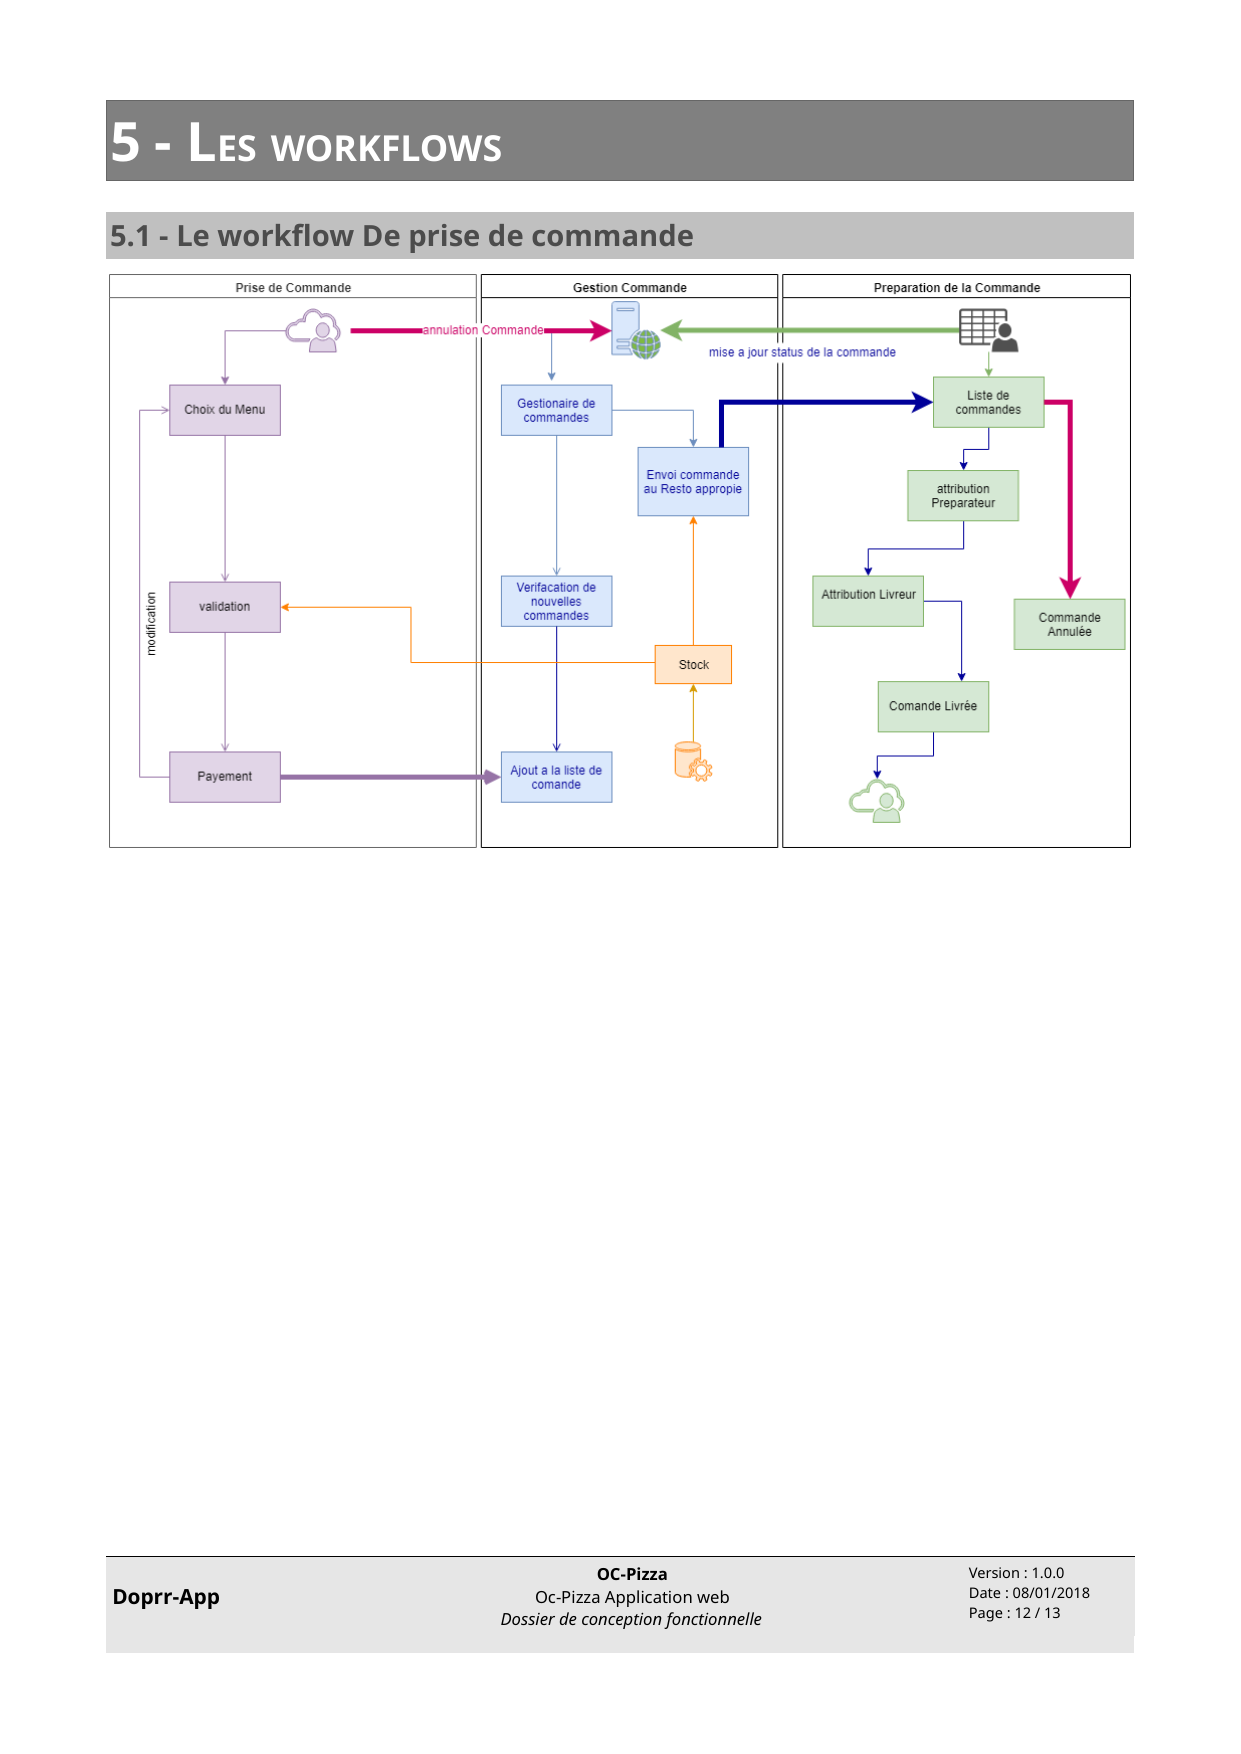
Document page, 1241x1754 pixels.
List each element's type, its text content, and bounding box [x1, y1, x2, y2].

subtitle Le workflow De prise de commande [107, 213, 1133, 258]
subtitle Les workflows [107, 101, 1133, 180]
picture [106, 271, 1134, 851]
